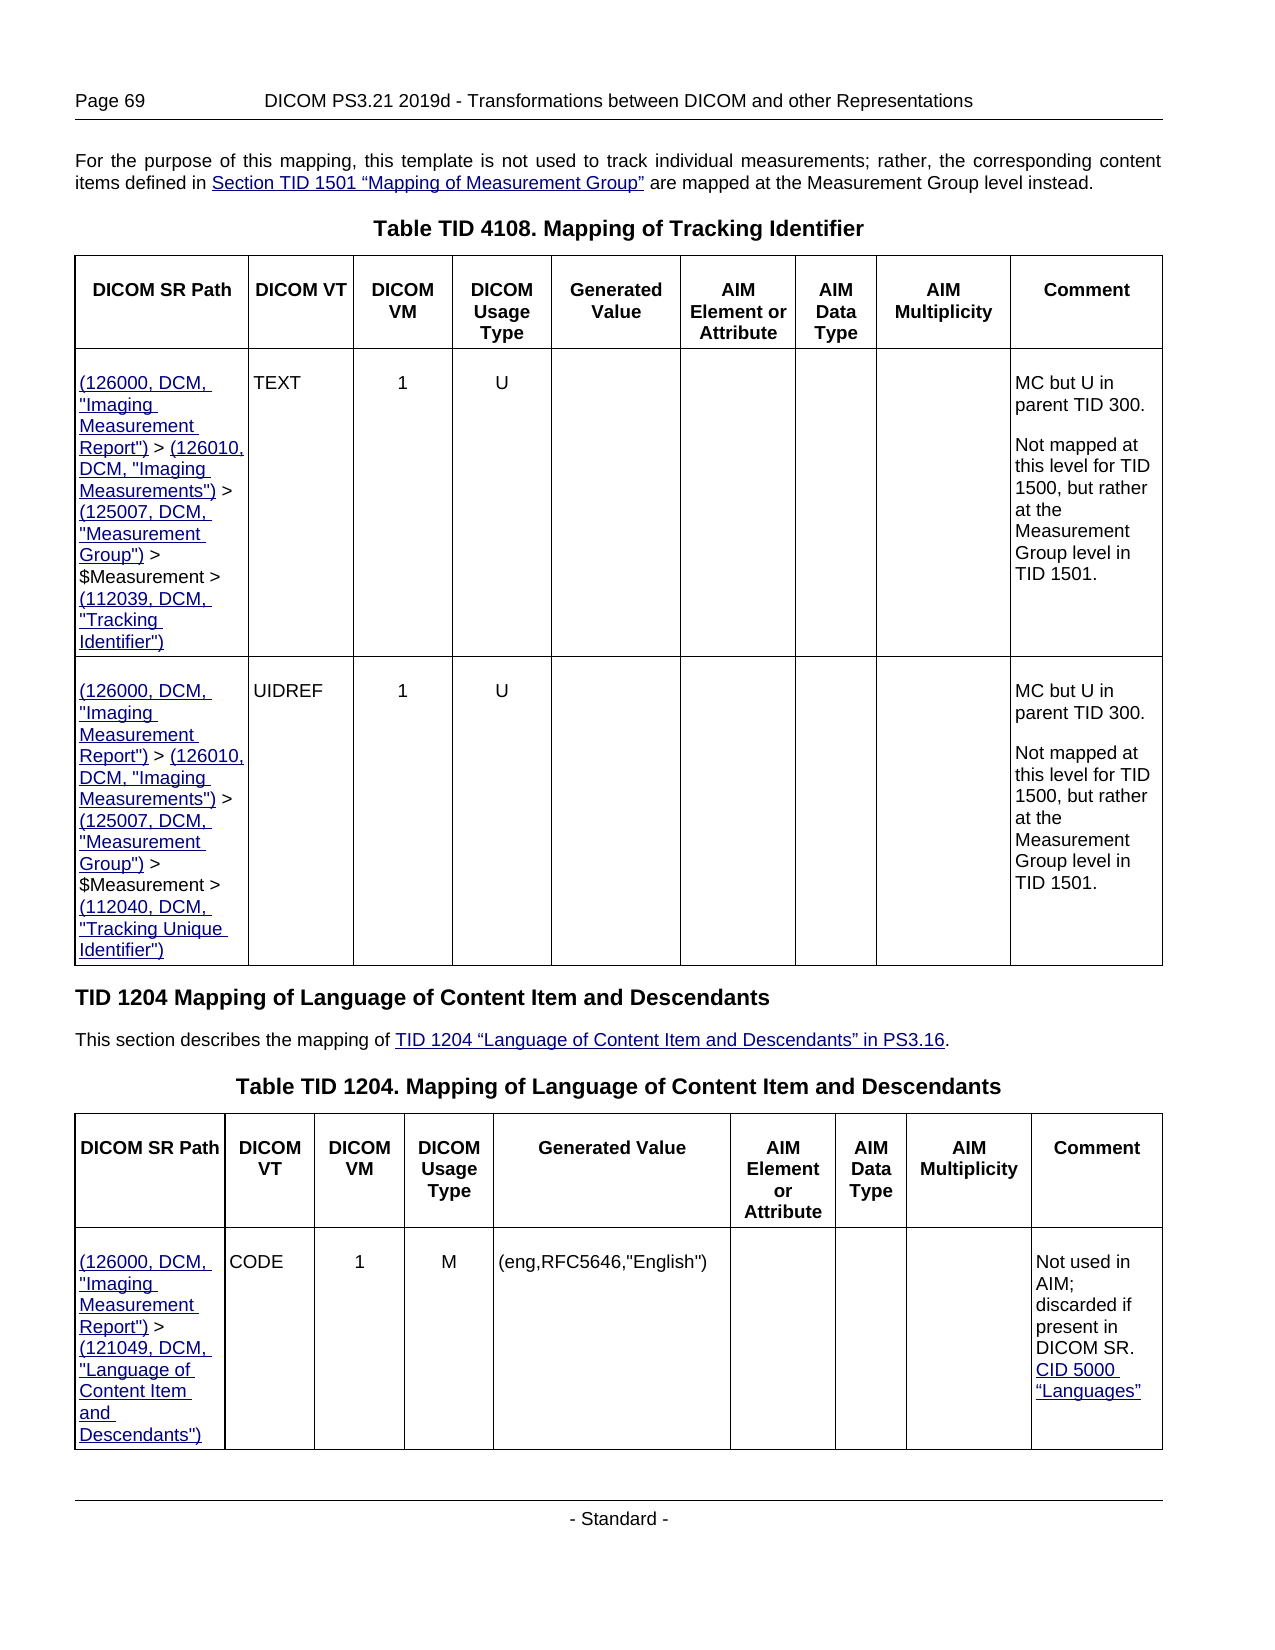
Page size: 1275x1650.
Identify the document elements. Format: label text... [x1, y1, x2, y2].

table_header DICOM VT [226, 1114, 314, 1227]
table_cell CODE [226, 1228, 314, 1449]
table_header DICOM SR Path [76, 256, 248, 348]
table_header DICOM VT [249, 256, 353, 348]
table_cell MC but U in parent TID 300. Not mapped at this level for TID 1500, but rather at the Measurement Group level in TID 1501. [1011, 657, 1162, 965]
table_cell 1 [354, 349, 452, 656]
table_header AIM Multiplicity [877, 256, 1010, 348]
table_cell [552, 349, 680, 656]
table_cell (eng,RFC5646,"English") [494, 1228, 730, 1449]
text For the purpose of this mapping, this template is not used to track individual measurements; rather, the corresponding content items defined in Section TID 1501 “Mapping of Measurement Group” are mapped at the Measurement Group level instead. [75, 150, 1162, 193]
table_cell [796, 657, 876, 965]
table_cell (126000, DCM, "Imaging Measurement Report") > (121049, DCM, "Language of Content Item and Descendants") [76, 1228, 224, 1449]
table_cell M [405, 1228, 493, 1449]
table_cell [877, 657, 1010, 965]
table_header Comment [1011, 256, 1162, 348]
text Table TID 1204. Mapping of Language of Content Item and Descendants [75, 1073, 1162, 1099]
table_header Comment [1032, 1114, 1162, 1227]
table_cell U [453, 657, 551, 965]
table_cell U [453, 349, 551, 656]
table_cell [731, 1228, 835, 1449]
table_cell 1 [315, 1228, 404, 1449]
table_header AIM Multiplicity [907, 1114, 1031, 1227]
table_header AIM Element or Attribute [681, 256, 795, 348]
table_cell MC but U in parent TID 300. Not mapped at this level for TID 1500, but rather at the Measurement Group level in TID 1501. [1011, 349, 1162, 656]
table_header DICOM VM [354, 256, 452, 348]
table_cell (126000, DCM, "Imaging Measurement Report") > (126010, DCM, "Imaging Measurements") > (125007, DCM, "Measurement Group") > $Measurement > (112039, DCM, "Tracking Identifier") [76, 349, 248, 656]
text Table TID 4108. Mapping of Tracking Identifier [75, 216, 1162, 241]
table_header Generated Value [552, 256, 680, 348]
table_header AIM Data Type [796, 256, 876, 348]
table_cell (126000, DCM, "Imaging Measurement Report") > (126010, DCM, "Imaging Measurements") > (125007, DCM, "Measurement Group") > $Measurement > (112040, DCM, "Tracking Unique Identifier") [76, 657, 248, 965]
table_cell 1 [354, 657, 452, 965]
table_header DICOM SR Path [76, 1114, 224, 1227]
table_cell [877, 349, 1010, 656]
table_cell [836, 1228, 906, 1449]
table_header DICOM Usage Type [405, 1114, 493, 1227]
table_cell [796, 349, 876, 656]
table_header DICOM VM [315, 1114, 404, 1227]
table_header DICOM Usage Type [453, 256, 551, 348]
table_header AIM Data Type [836, 1114, 906, 1227]
table_cell [681, 657, 795, 965]
text TID 1204 Mapping of Language of Content Item and Descendants [75, 984, 1162, 1010]
table_cell [552, 657, 680, 965]
table_cell UIDREF [249, 657, 353, 965]
table_cell [907, 1228, 1031, 1449]
table_cell TEXT [249, 349, 353, 656]
table_header Generated Value [494, 1114, 730, 1227]
table_header AIM Element or Attribute [731, 1114, 835, 1227]
text This section describes the mapping of TID 1204 “Language of Content Item and Descendants” in PS3.16. [75, 1029, 1162, 1051]
table_cell Not used in AIM; discarded if present in DICOM SR. CID 5000 “Languages” [1032, 1228, 1162, 1449]
table_cell [681, 349, 795, 656]
